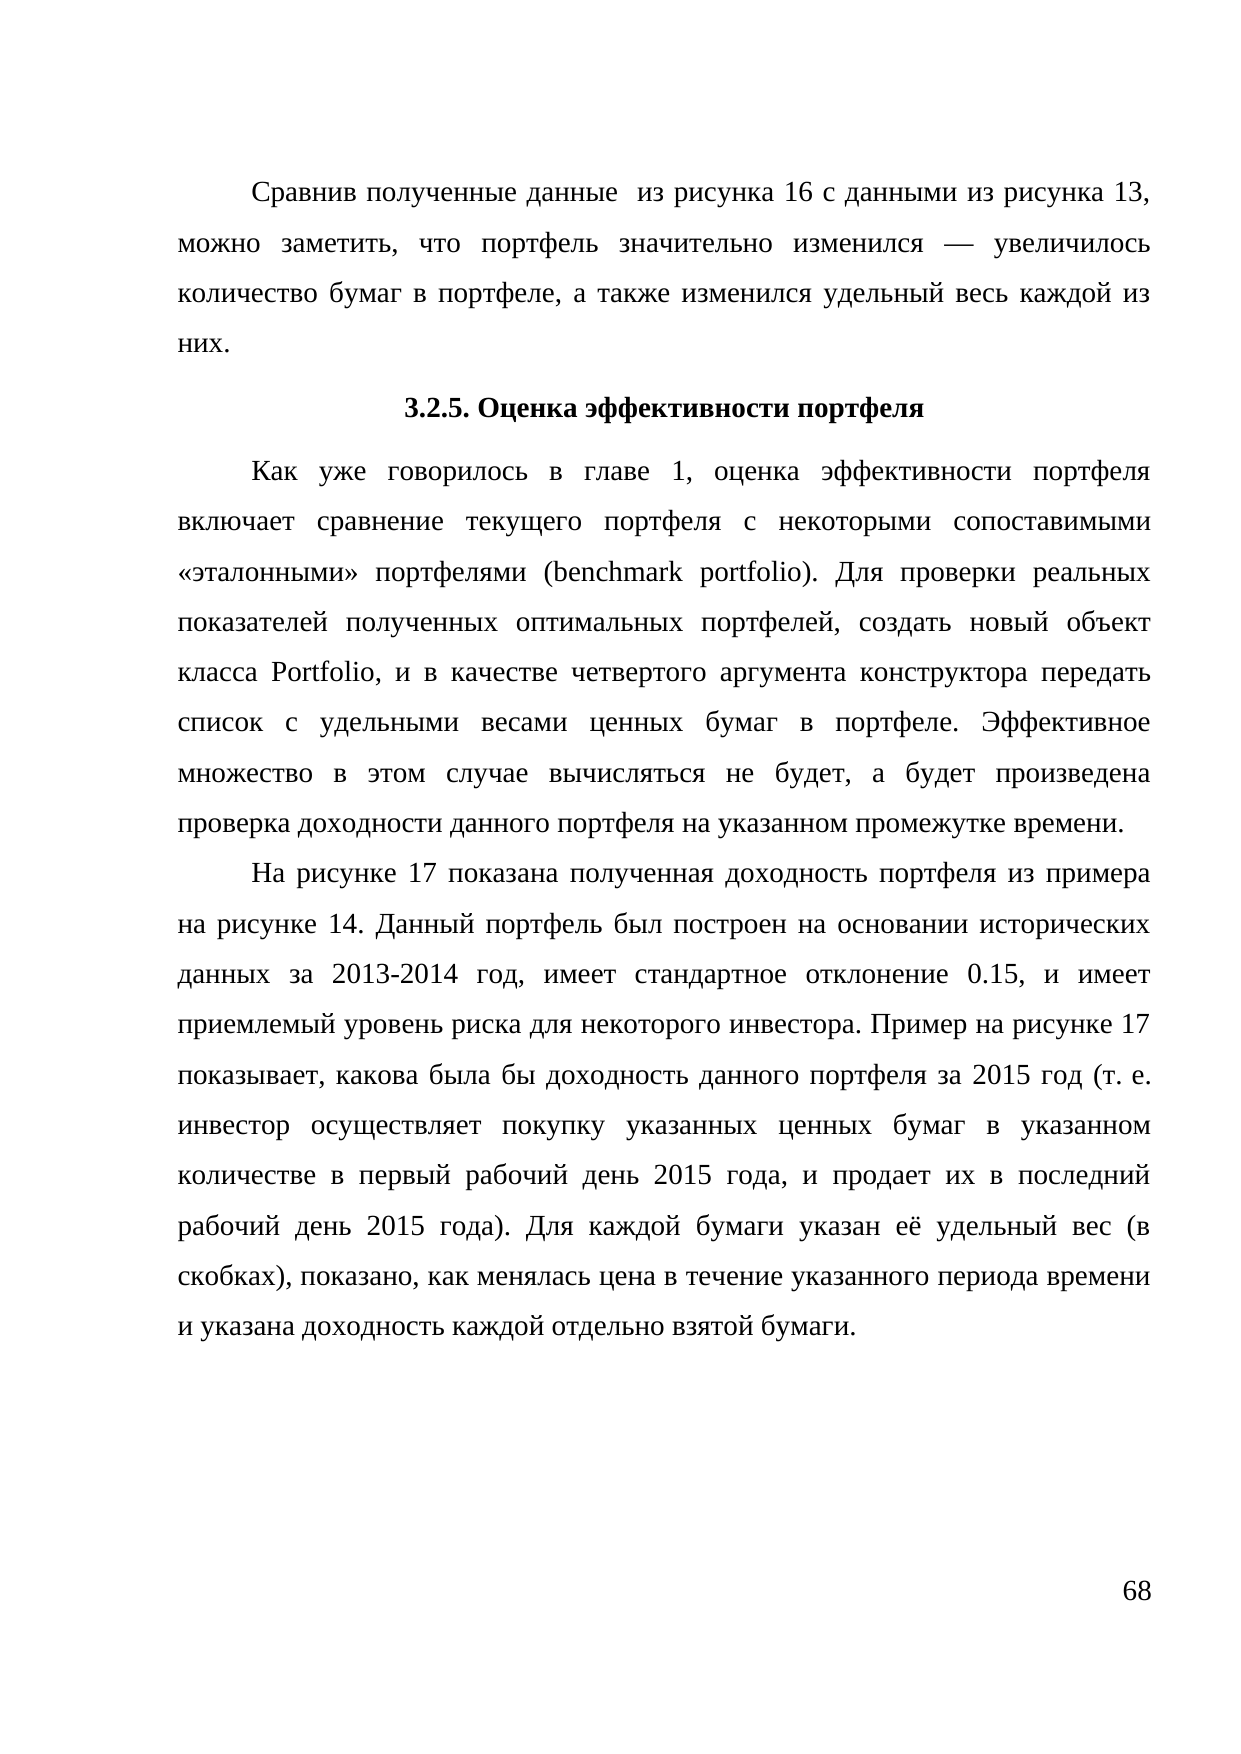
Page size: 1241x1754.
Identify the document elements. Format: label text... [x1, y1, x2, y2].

text На рисунке 17 показана полученная доходность портфеля из примера на рисунке 14. Данный портфель был построен на основании исторических данных за 2013-2014 год, имеет стандартное отклонение 0.15, и имеет приемлемый уровень риска для некоторого инвестора. Пример на рисунке 17 показывает, какова была бы доходность данного портфеля за 2015 год (т. е. инвестор осуществляет покупку указанных ценных бумаг в указанном количестве в первый рабочий день 2015 года, и продает их в последний рабочий день 2015 года). Для каждой бумаги указан её удельный вес (в скобках), показано, как менялась цена в течение указанного периода времени и указана доходность каждой отдельно взятой бумаги. [177, 856, 1152, 1342]
subtitle 3.2.5. Оценка эффективности портфеля [177, 390, 1152, 424]
text Сравнив полученные данные из рисунка 16 с данными из рисунка 13, можно заметить, что портфель значительно изменился — увеличилось количество бумаг в портфеле, а также изменился удельный весь каждой из них. [177, 174, 1152, 359]
text Как уже говорилось в главе 1, оценка эффективности портфеля включает сравнение текущего портфеля с некоторыми сопоставимыми «эталонными» портфелями (benchmark portfolio). Для проверки реальных показателей полученных оптимальных портфелей, создать новый объект класса Portfolio, и в качестве четвертого аргумента конструктора передать список с удельными весами ценных бумаг в портфеле. Эффективное множество в этом случае вычисляться не будет, а будет произведена проверка доходности данного портфеля на указанном промежутке времени. [177, 453, 1152, 839]
